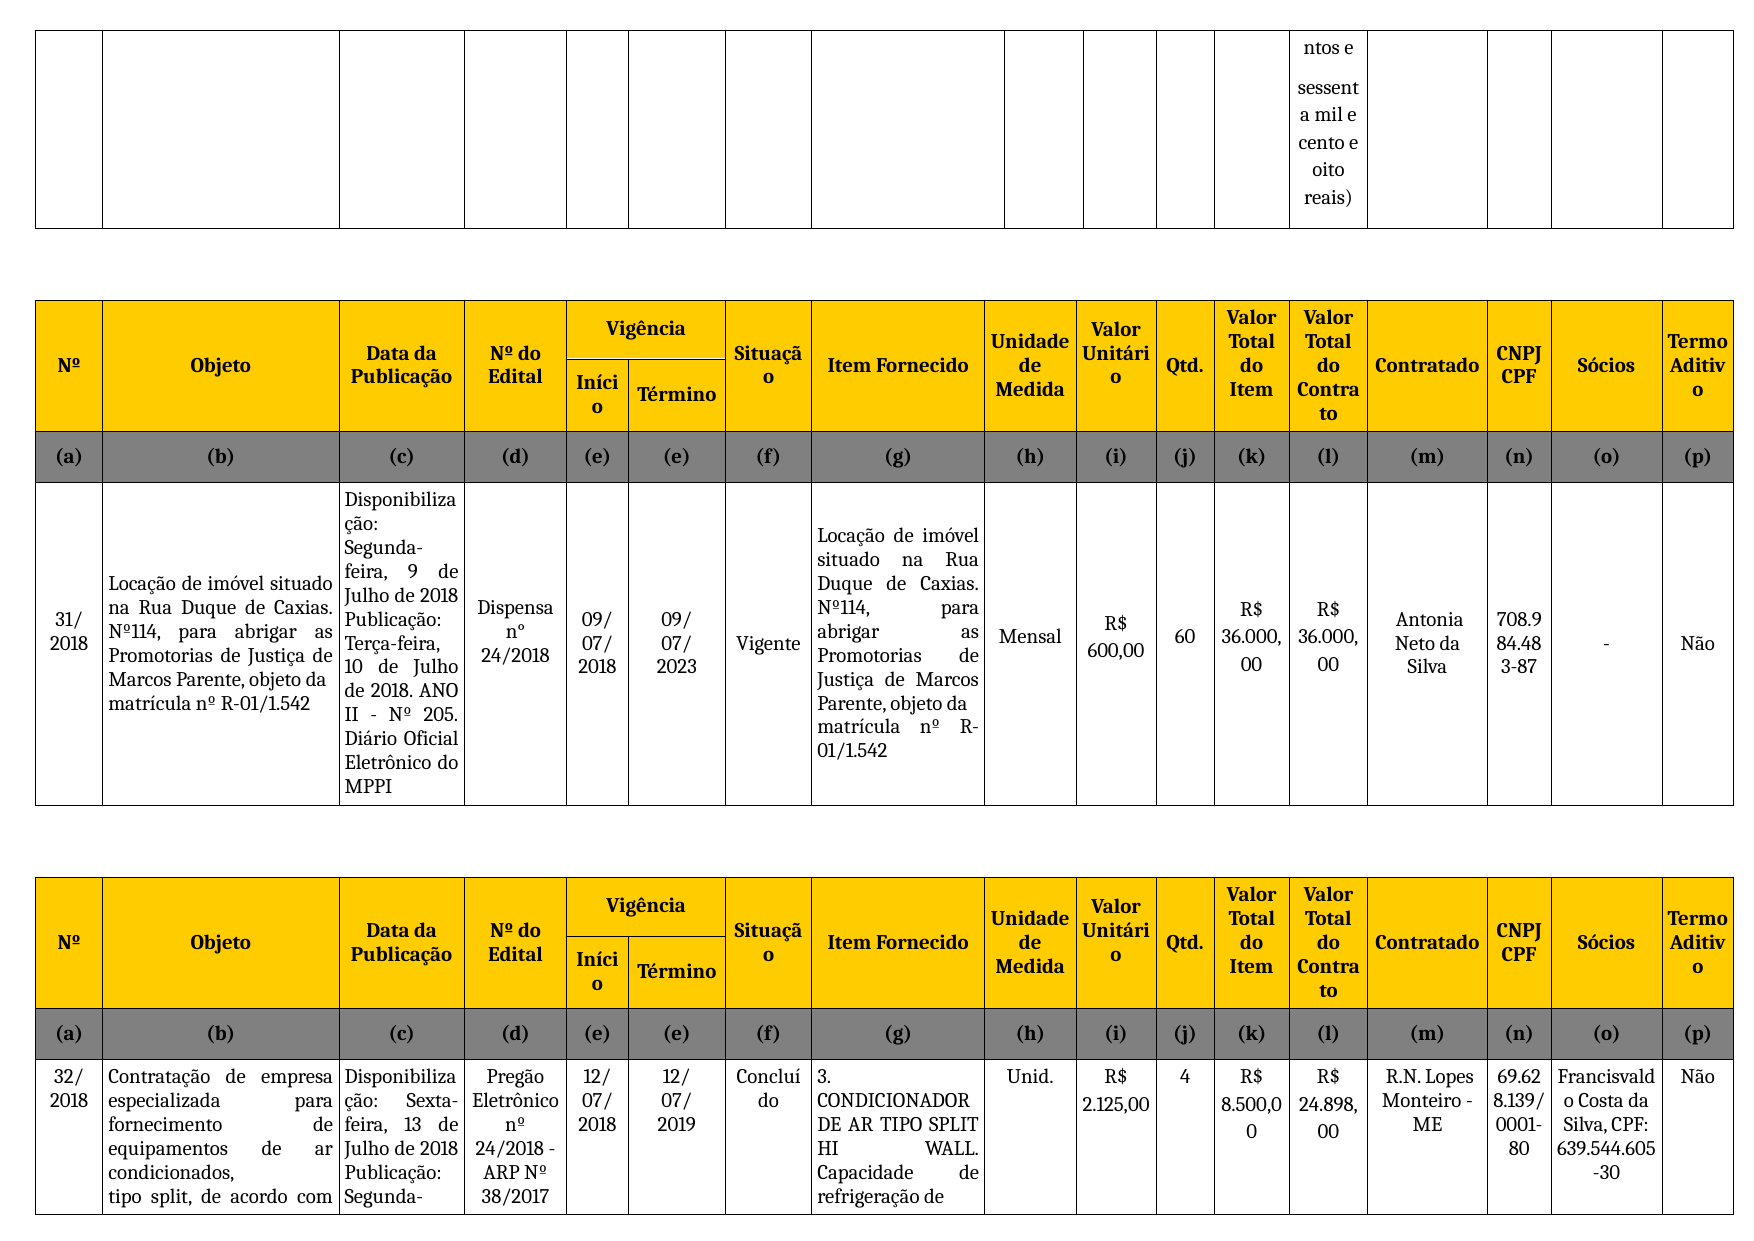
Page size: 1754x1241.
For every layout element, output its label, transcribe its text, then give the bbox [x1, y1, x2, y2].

table_cell (d) [465, 1009, 566, 1059]
table_header Vigência [567, 301, 725, 358]
table_cell 32/ 2018 [36, 1060, 102, 1214]
table_cell Antonia Neto da Silva [1368, 483, 1487, 805]
table_header Contratado [1368, 301, 1487, 431]
table_cell (n) [1488, 1009, 1551, 1059]
table_cell (e) [629, 1009, 725, 1059]
table_cell (g) [812, 1009, 984, 1059]
table_cell (e) [567, 1009, 628, 1059]
table_header Qtd. [1157, 301, 1214, 431]
table_cell (a) [36, 1009, 102, 1059]
table_cell 09/ 07/ 2023 [629, 483, 725, 805]
table_header Valor Total do Item [1215, 878, 1289, 1008]
table_cell (n) [1488, 432, 1551, 482]
table_cell (a) [36, 432, 102, 482]
table_cell R$ 36.000,00 [1215, 483, 1289, 805]
table_cell R.N. Lopes Monteiro - ME [1368, 1060, 1487, 1214]
table_cell R$ 2.125,00 [1077, 1060, 1156, 1214]
table_cell (j) [1157, 1009, 1214, 1059]
table_cell (k) [1215, 432, 1289, 482]
table_cell [567, 31, 628, 227]
table_cell 69.628.139/0001-80 [1488, 1060, 1551, 1214]
table_cell (o) [1552, 1009, 1662, 1059]
table_header Item Fornecido [812, 301, 984, 431]
table_header Sócios [1552, 878, 1662, 1008]
table_header Data da Publicação [340, 878, 464, 1008]
table_cell (l) [1290, 1009, 1367, 1059]
table_cell Locação de imóvel situado na Rua Duque de Caxias. Nº114, para abrigar as Promotorias de Justiça de Marcos Parente, objeto da matrícula nº R-01/1.542 [812, 483, 984, 805]
table_cell - [1552, 483, 1662, 805]
table_cell Concluído [726, 1060, 811, 1214]
table_cell Início [567, 937, 628, 1008]
table_header Nº [36, 878, 102, 1008]
table_header Sócios [1552, 301, 1662, 431]
table_header Data da Publicação [340, 301, 464, 431]
table_header Unidade de Medida [985, 301, 1076, 431]
table_cell Vigente [726, 483, 811, 805]
table_header Termo Aditivo [1663, 878, 1733, 1008]
table_cell (i) [1077, 432, 1156, 482]
table_header CNPJ CPF [1488, 301, 1551, 431]
table_cell 3. CONDICIONADOR DE AR TIPO SPLIT HI WALL. Capacidade de refrigeração de [812, 1060, 984, 1214]
table_cell [812, 31, 1004, 227]
table_cell (e) [567, 432, 628, 482]
table_cell 60 [1157, 483, 1214, 805]
table_cell 708.984.483-87 [1488, 483, 1551, 805]
table_cell [36, 31, 102, 227]
table_cell (l) [1290, 432, 1367, 482]
table_header Situação [726, 301, 811, 431]
table_cell (d) [465, 432, 566, 482]
table_cell (j) [1157, 432, 1214, 482]
table_header Valor Total do Contrato [1290, 301, 1367, 431]
table_header Valor Unitário [1077, 301, 1156, 431]
table_cell 31/ 2018 [36, 483, 102, 805]
table_header Objeto [103, 301, 339, 431]
table_cell (m) [1368, 1009, 1487, 1059]
table_header Unidade de Medida [985, 878, 1076, 1008]
table_cell Unid. [985, 1060, 1076, 1214]
table_cell (c) [340, 1009, 464, 1059]
table_cell [1663, 31, 1733, 227]
table_header Nº [36, 301, 102, 431]
table_cell (i) [1077, 1009, 1156, 1059]
table_header CNPJ CPF [1488, 878, 1551, 1008]
table_header Item Fornecido [812, 878, 984, 1008]
table_cell - [1084, 31, 1156, 227]
table_header Valor Total do Item [1215, 301, 1289, 431]
table_header Contratado [1368, 878, 1487, 1008]
table_cell ntos e sessenta mil e cento e oito reais) [1290, 31, 1367, 227]
table_header Valor Unitário [1077, 878, 1156, 1008]
table_cell R$ 600,00 [1077, 483, 1156, 805]
table_cell 12/ 07/ 2018 [567, 1060, 628, 1214]
table_header Valor Total do Contrato [1290, 878, 1367, 1008]
table_cell [726, 31, 811, 227]
table_cell (p) [1663, 1009, 1733, 1059]
table_header Qtd. [1157, 878, 1214, 1008]
table_cell R$ 8.500,00 [1215, 1060, 1289, 1214]
table_cell (h) [985, 432, 1076, 482]
table_cell [340, 31, 464, 227]
table_cell (o) [1552, 432, 1662, 482]
table_cell Contratação de empresa especializada para fornecimento de equipamentos de ar condicionados, tipo split, de acordo com [103, 1060, 339, 1214]
table_cell (h) [985, 1009, 1076, 1059]
table_cell (k) [1215, 1009, 1289, 1059]
table_cell Pregão Eletrônico nº 24/2018 - ARP Nº 38/2017 [465, 1060, 566, 1214]
table_cell (b) [103, 432, 339, 482]
table_cell R$ 24.898,00 [1290, 1060, 1367, 1214]
table_cell Dispensa n° 24/2018 [465, 483, 566, 805]
table_cell Disponibilização: Sexta-feira, 13 de Julho de 2018 Publicação: Segunda- [340, 1060, 464, 1214]
table_cell Não [1663, 1060, 1733, 1214]
table_cell - [1005, 31, 1083, 227]
table_cell 4 [1157, 1060, 1214, 1214]
table_cell [1552, 31, 1662, 227]
table_cell Não [1663, 483, 1733, 805]
table_cell [103, 31, 339, 227]
table_cell 09/ 07/ 2018 [567, 483, 628, 805]
table_cell [465, 31, 566, 227]
table_cell Término [629, 937, 725, 1008]
table_cell (c) [340, 432, 464, 482]
table_cell R$ 36.000,00 [1290, 483, 1367, 805]
table_cell (b) [103, 1009, 339, 1059]
table_header Nº do Edital [465, 301, 566, 431]
table_cell - [1157, 31, 1214, 227]
table_cell Término [629, 360, 725, 431]
table_cell [1368, 31, 1487, 227]
table_cell [629, 31, 725, 227]
table_header Objeto [103, 878, 339, 1008]
table_cell Mensal [985, 483, 1076, 805]
table_cell (g) [812, 432, 984, 482]
table_cell (m) [1368, 432, 1487, 482]
table_cell - [1215, 31, 1289, 227]
table_cell Disponibilização: Segunda-feira, 9 de Julho de 2018 Publicação: Terça-feira, 10 de Julho de 2018. ANO II - Nº 205. Diário Oficial Eletrônico do MPPI [340, 483, 464, 805]
table_cell Início [567, 360, 628, 431]
table_cell 12/ 07/ 2019 [629, 1060, 725, 1214]
table_cell Francisvaldo Costa da Silva, CPF: 639.544.605-30 [1552, 1060, 1662, 1214]
table_cell (f) [726, 1009, 811, 1059]
table_cell (p) [1663, 432, 1733, 482]
table_header Situação [726, 878, 811, 1008]
table_cell [1488, 31, 1551, 227]
table_cell Locação de imóvel situado na Rua Duque de Caxias. Nº114, para abrigar as Promotorias de Justiça de Marcos Parente, objeto da matrícula nº R-01/1.542 [103, 483, 339, 805]
table_header Nº do Edital [465, 878, 566, 1008]
table_header Vigência [567, 878, 725, 936]
table_cell (e) [629, 432, 725, 482]
table_header Termo Aditivo [1663, 301, 1733, 431]
table_cell (f) [726, 432, 811, 482]
